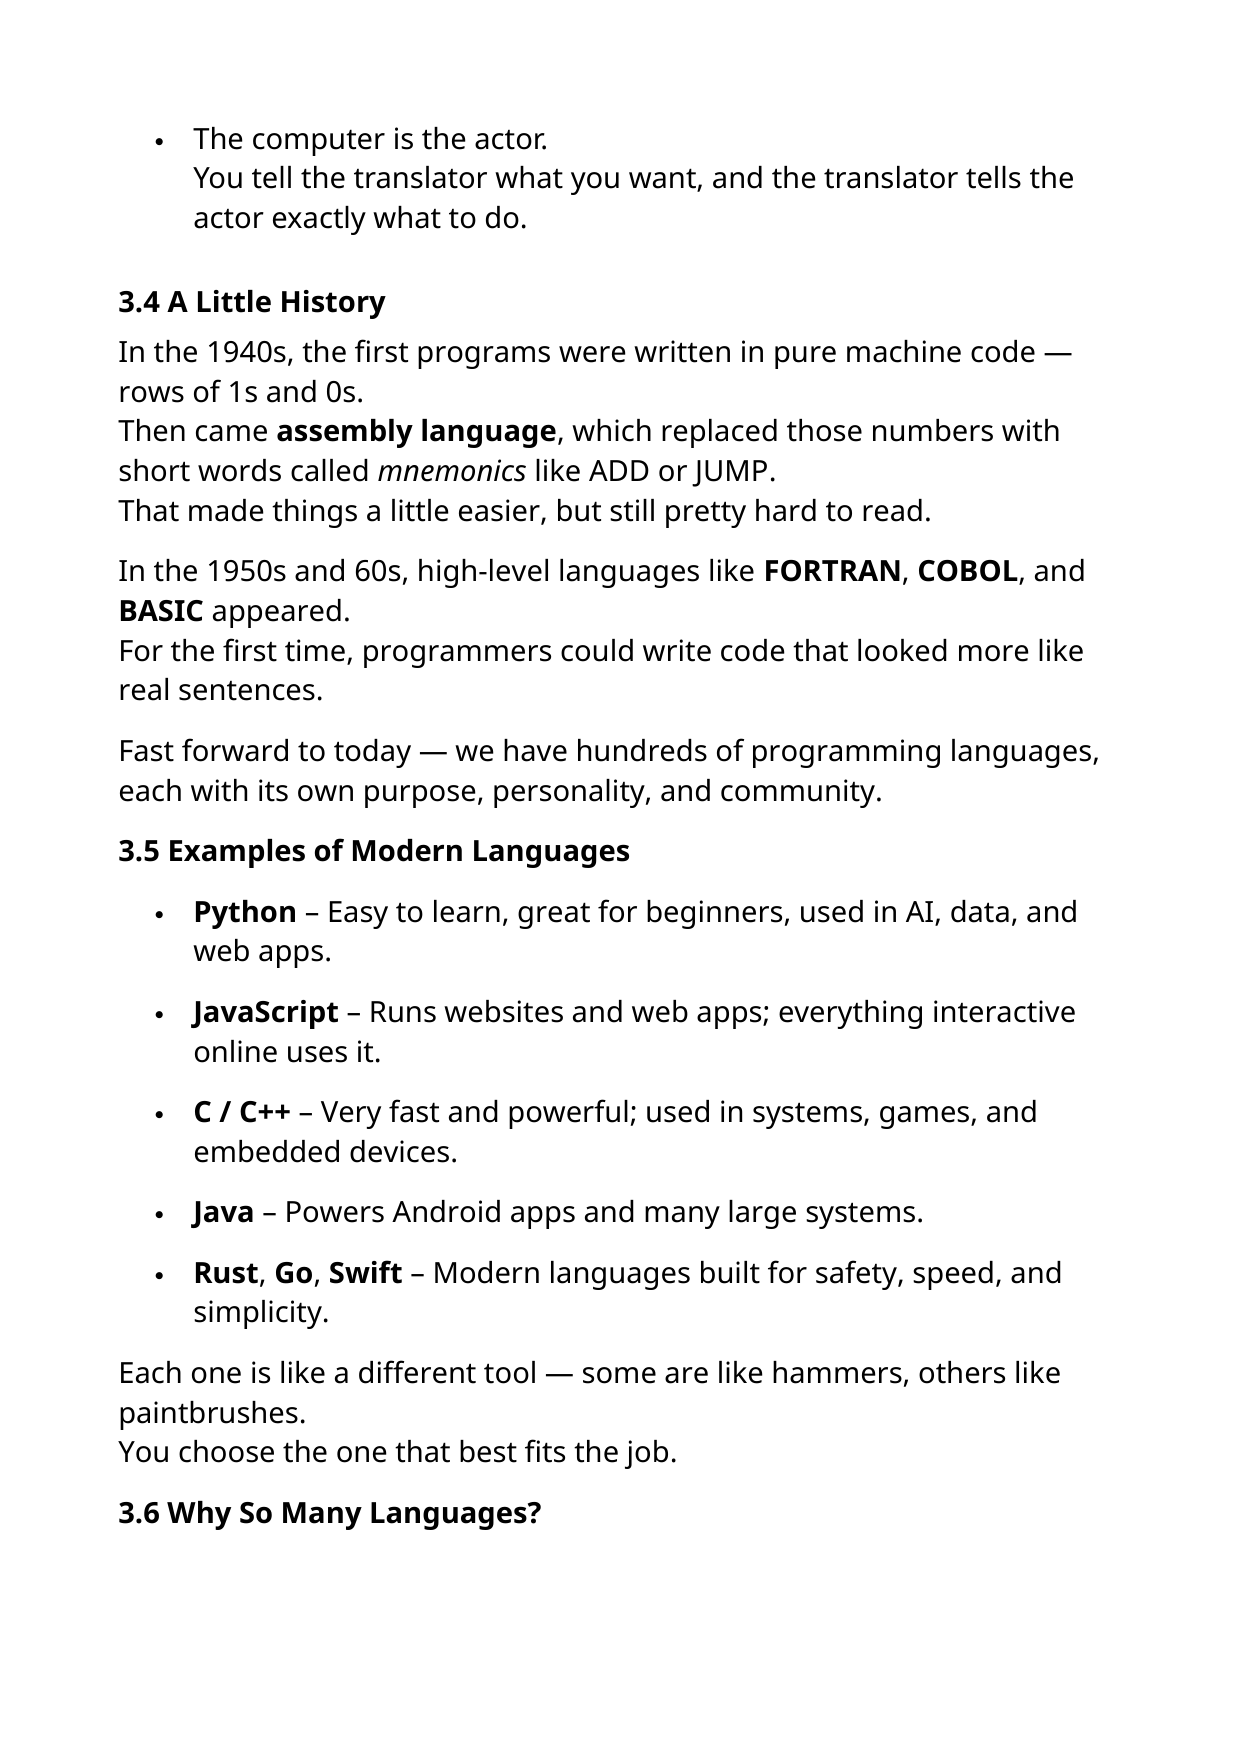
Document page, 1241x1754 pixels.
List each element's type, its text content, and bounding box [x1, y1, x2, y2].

list C / C++ – Very fast and powerful; used in systems, games, and embedded devices. [156, 1091, 1122, 1171]
text Fast forward to today — we have hundreds of programming languages, each with its own purpose, personality, and community. [118, 730, 1122, 809]
text 3.6 Why So Many Languages? [118, 1492, 1122, 1532]
list JavaScript – Runs websites and web apps; everything interactive online uses it. [156, 991, 1122, 1071]
text Each one is like a different tool — some are like hammers, others like paintbrushes. You choose the one that best fits the job. [118, 1352, 1122, 1471]
list Python – Easy to learn, great for beginners, used in AI, data, and web apps. [156, 891, 1122, 970]
list Rust, Go, Swift – Modern languages built for safety, speed, and simplicity. [156, 1252, 1122, 1331]
text 3.5 Examples of Modern Languages [118, 830, 1122, 870]
subtitle 3.4 A Little History [118, 281, 1122, 321]
text In the 1940s, the first programs were written in pure machine code — rows of 1s and 0s. Then came assembly language, which replaced those numbers with short words called mnemonics like ADD or JUMP. That made things a little easier, but still pretty hard to read. [118, 331, 1122, 530]
text In the 1950s and 60s, high-level languages like FORTRAN, COBOL, and BASIC appeared. For the first time, programmers could write code that looked more like real sentences. [118, 551, 1122, 709]
list The computer is the actor. You tell the translator what you want, and the translator tells the actor exactly what to do. [156, 118, 1122, 237]
list Java – Powers Android apps and many large systems. [156, 1192, 1122, 1231]
